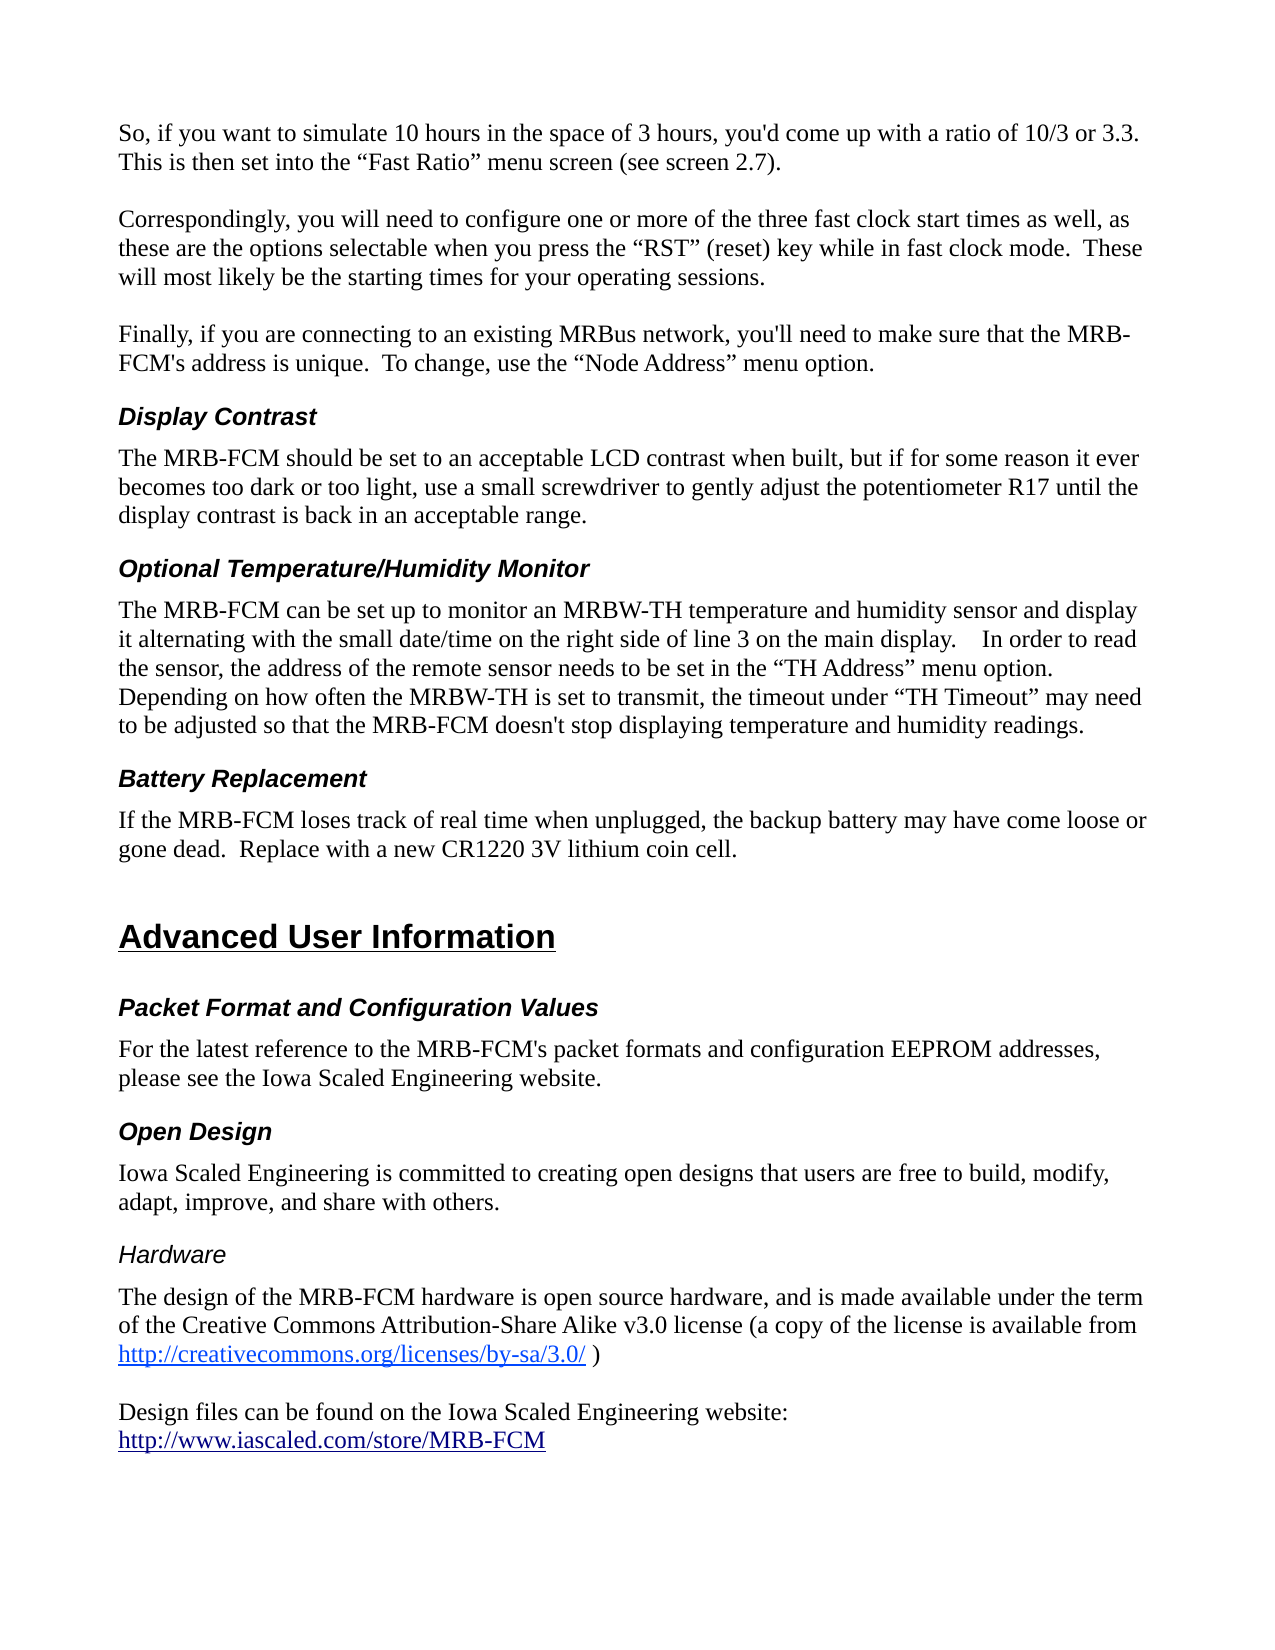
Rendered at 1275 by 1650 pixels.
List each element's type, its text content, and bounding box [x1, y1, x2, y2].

text Iowa Scaled Engineering is committed to creating open designs that users are free to build, modify, adapt, improve, and share with others. [118, 1158, 1157, 1216]
subtitle Optional Temperature/Humidity Monitor [118, 554, 1157, 583]
text So, if you want to simulate 10 hours in the space of 3 hours, you'd come up with a ratio of 10/3 or 3.3. This is then set into the “Fast Ratio” menu screen (see screen 2.7). [118, 118, 1157, 176]
subtitle Packet Format and Configuration Values [118, 993, 1157, 1022]
subtitle Open Design [118, 1117, 1157, 1146]
text Finally, if you are connecting to an existing MRBus network, you'll need to make sure that the MRB-FCM's address is unique. To change, use the “Node Address” menu option. [118, 319, 1157, 377]
subtitle Battery Replacement [118, 764, 1157, 793]
text If the MRB-FCM loses track of real time when unplugged, the backup battery may have come loose or gone dead. Replace with a new CR1220 3V lithium coin cell. [118, 806, 1157, 863]
subtitle Display Contrast [118, 402, 1157, 431]
text The MRB-FCM should be set to an acceptable LCD contrast when built, but if for some reason it ever becomes too dark or too light, use a small screwdriver to gently adjust the potentiometer R17 until the display contrast is back in an acceptable range. [118, 443, 1157, 529]
text http://www.iascaled.com/store/MRB-FCM [118, 1426, 1157, 1454]
subtitle Hardware [118, 1241, 1157, 1269]
text For the latest reference to the MRB-FCM's packet formats and configuration EEPROM addresses, please see the Iowa Scaled Engineering website. [118, 1034, 1157, 1092]
text The MRB-FCM can be set up to monitor an MRBW-TH temperature and humidity sensor and display it alternating with the small date/time on the right side of line 3 on the main display. In order to read the sensor, the address of the remote sensor needs to be set in the “TH Address” menu option. Depending on how often the MRBW-TH is set to transmit, the timeout under “TH Timeout” may need to be adjusted so that the MRB-FCM doesn't stop displaying temperature and humidity readings. [118, 596, 1157, 739]
subtitle Advanced User Information [118, 917, 1157, 956]
text Design files can be found on the Iowa Scaled Engineering website: [118, 1397, 1157, 1426]
text The design of the MRB-FCM hardware is open source hardware, and is made available under the term of the Creative Commons Attribution-Share Alike v3.0 license (a copy of the license is available from http://creativecommons.org/licenses/by-sa/3.0/ ) [118, 1282, 1157, 1368]
text Correspondingly, you will need to configure one or more of the three fast clock start times as well, as these are the options selectable when you press the “RST” (reset) key while in fast clock mode. These will most likely be the starting times for your operating sessions. [118, 204, 1157, 291]
